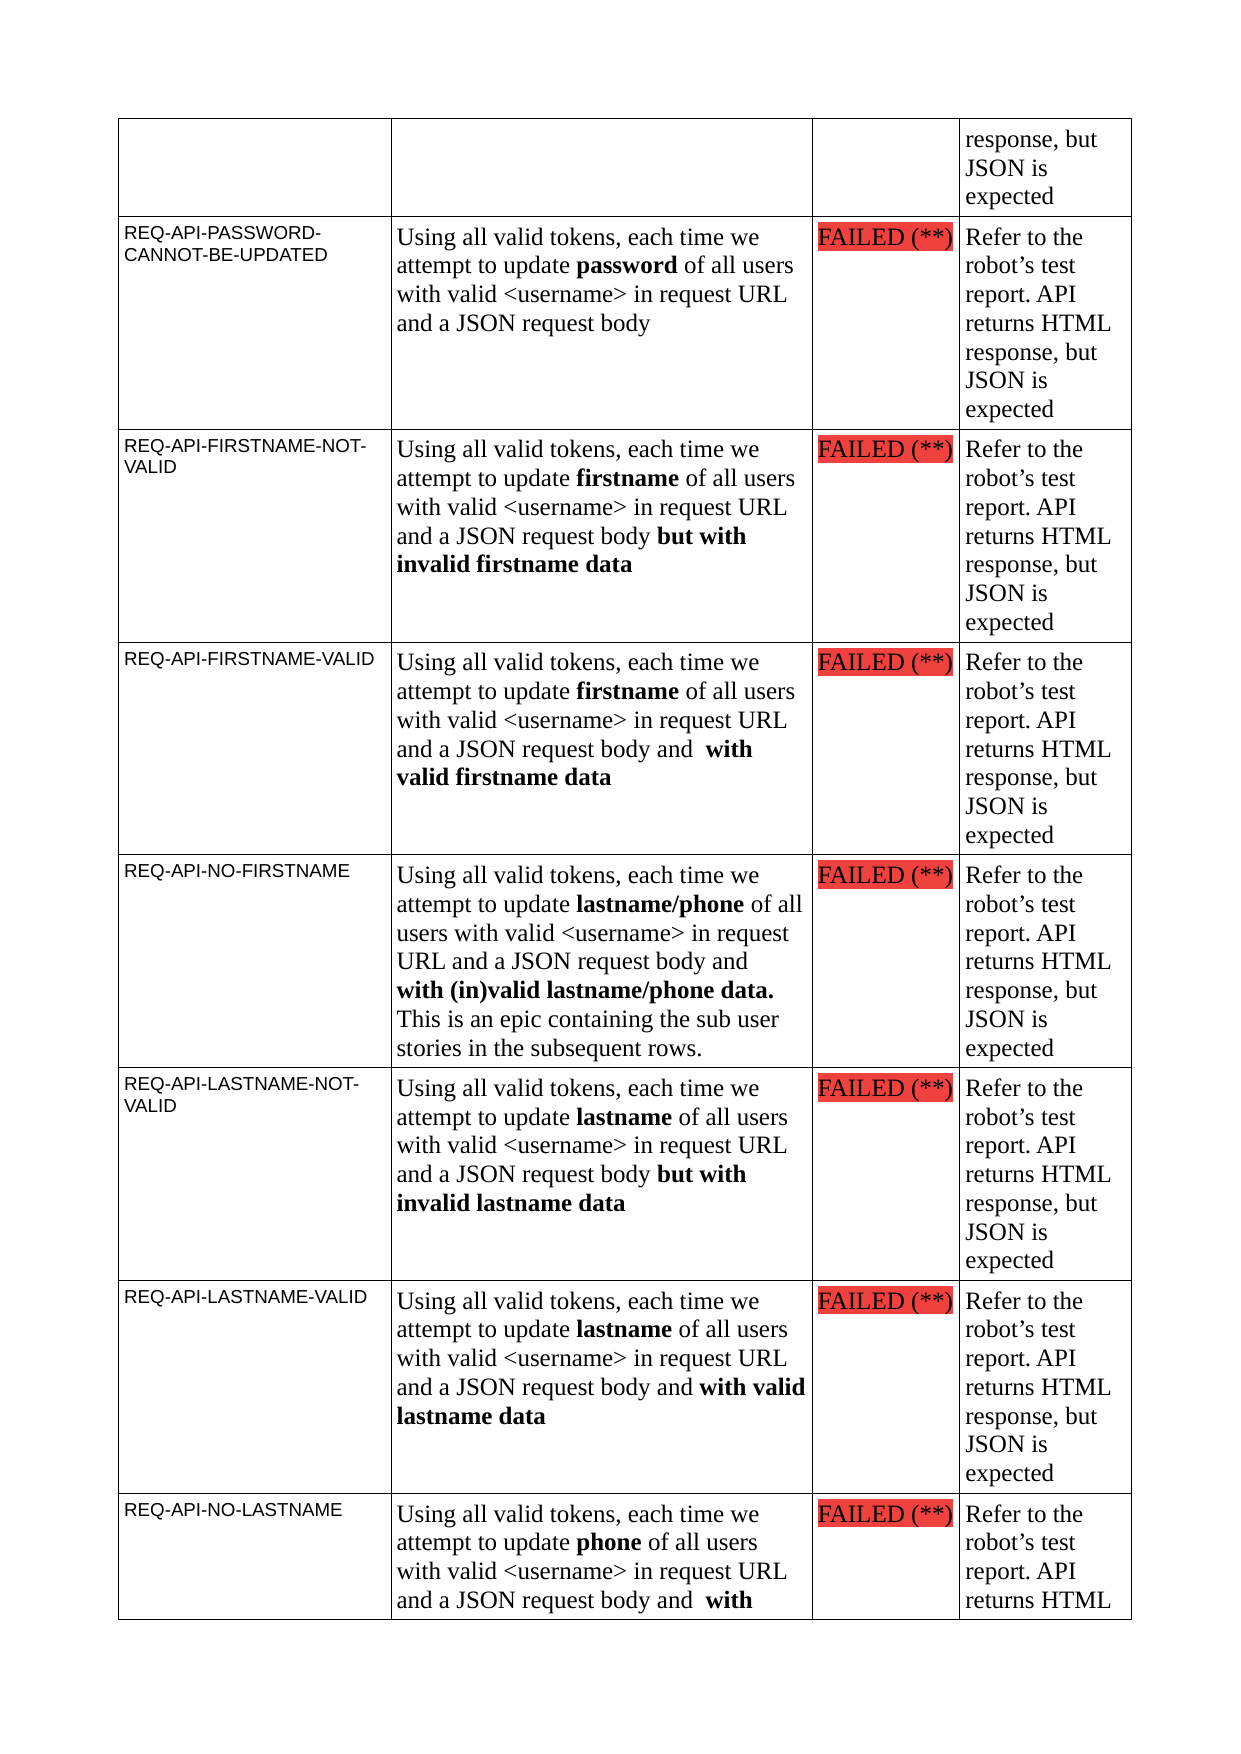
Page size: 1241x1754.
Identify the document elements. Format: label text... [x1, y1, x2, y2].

table_cell FAILED (**) [813, 643, 959, 854]
table_cell Refer to the robot’s test report. API returns HTML [960, 1494, 1131, 1619]
table_cell Refer to the robot’s test report. API returns HTML response, but JSON is expected [960, 1068, 1131, 1280]
table_cell REQ-API-NO-LASTNAME [119, 1494, 391, 1619]
table_cell Using all valid tokens, each time we attempt to update firstname of all users with valid <username> in request URL and a JSON request body but with invalid firstname data [392, 430, 812, 642]
table_cell REQ-API-FIRSTNAME-VALID [119, 643, 391, 854]
table_cell Refer to the robot’s test report. API returns HTML response, but JSON is expected [960, 643, 1131, 854]
table_cell Using all valid tokens, each time we attempt to update phone of all users with valid <username> in request URL and a JSON request body and with [392, 1494, 812, 1619]
table_cell FAILED (**) [813, 855, 959, 1067]
table_cell [813, 119, 959, 216]
table_cell FAILED (**) [813, 1281, 959, 1493]
table_cell Refer to the robot’s test report. API returns HTML response, but JSON is expected [960, 1281, 1131, 1493]
table_cell Using all valid tokens, each time we attempt to update lastname/phone of all users with valid <username> in request URL and a JSON request body and with (in)valid lastname/phone data. This is an epic containing the sub user stories in the subsequent rows. [392, 855, 812, 1067]
table_cell REQ-API-LASTNAME-VALID [119, 1281, 391, 1493]
table_cell FAILED (**) [813, 1494, 959, 1619]
table_cell REQ-API-NO-FIRSTNAME [119, 855, 391, 1067]
table_cell Refer to the robot’s test report. API returns HTML response, but JSON is expected [960, 855, 1131, 1067]
table_cell FAILED (**) [813, 430, 959, 642]
table_cell [119, 119, 391, 216]
table_cell Refer to the robot’s test report. API returns HTML response, but JSON is expected [960, 217, 1131, 429]
table_cell Using all valid tokens, each time we attempt to update firstname of all users with valid <username> in request URL and a JSON request body and with valid firstname data [392, 643, 812, 854]
table_cell REQ-API-FIRSTNAME-NOT-VALID [119, 430, 391, 642]
table_cell Using all valid tokens, each time we attempt to update lastname of all users with valid <username> in request URL and a JSON request body but with invalid lastname data [392, 1068, 812, 1280]
table_cell response, but JSON is expected [960, 119, 1131, 216]
table_cell Using all valid tokens, each time we attempt to update password of all users with valid <username> in request URL and a JSON request body [392, 217, 812, 429]
table_cell REQ-API-PASSWORD-CANNOT-BE-UPDATED [119, 217, 391, 429]
table_cell FAILED (**) [813, 217, 959, 429]
table_cell REQ-API-LASTNAME-NOT-VALID [119, 1068, 391, 1280]
table_cell FAILED (**) [813, 1068, 959, 1280]
table_cell Refer to the robot’s test report. API returns HTML response, but JSON is expected [960, 430, 1131, 642]
table_cell [392, 119, 812, 216]
table_cell Using all valid tokens, each time we attempt to update lastname of all users with valid <username> in request URL and a JSON request body and with valid lastname data [392, 1281, 812, 1493]
